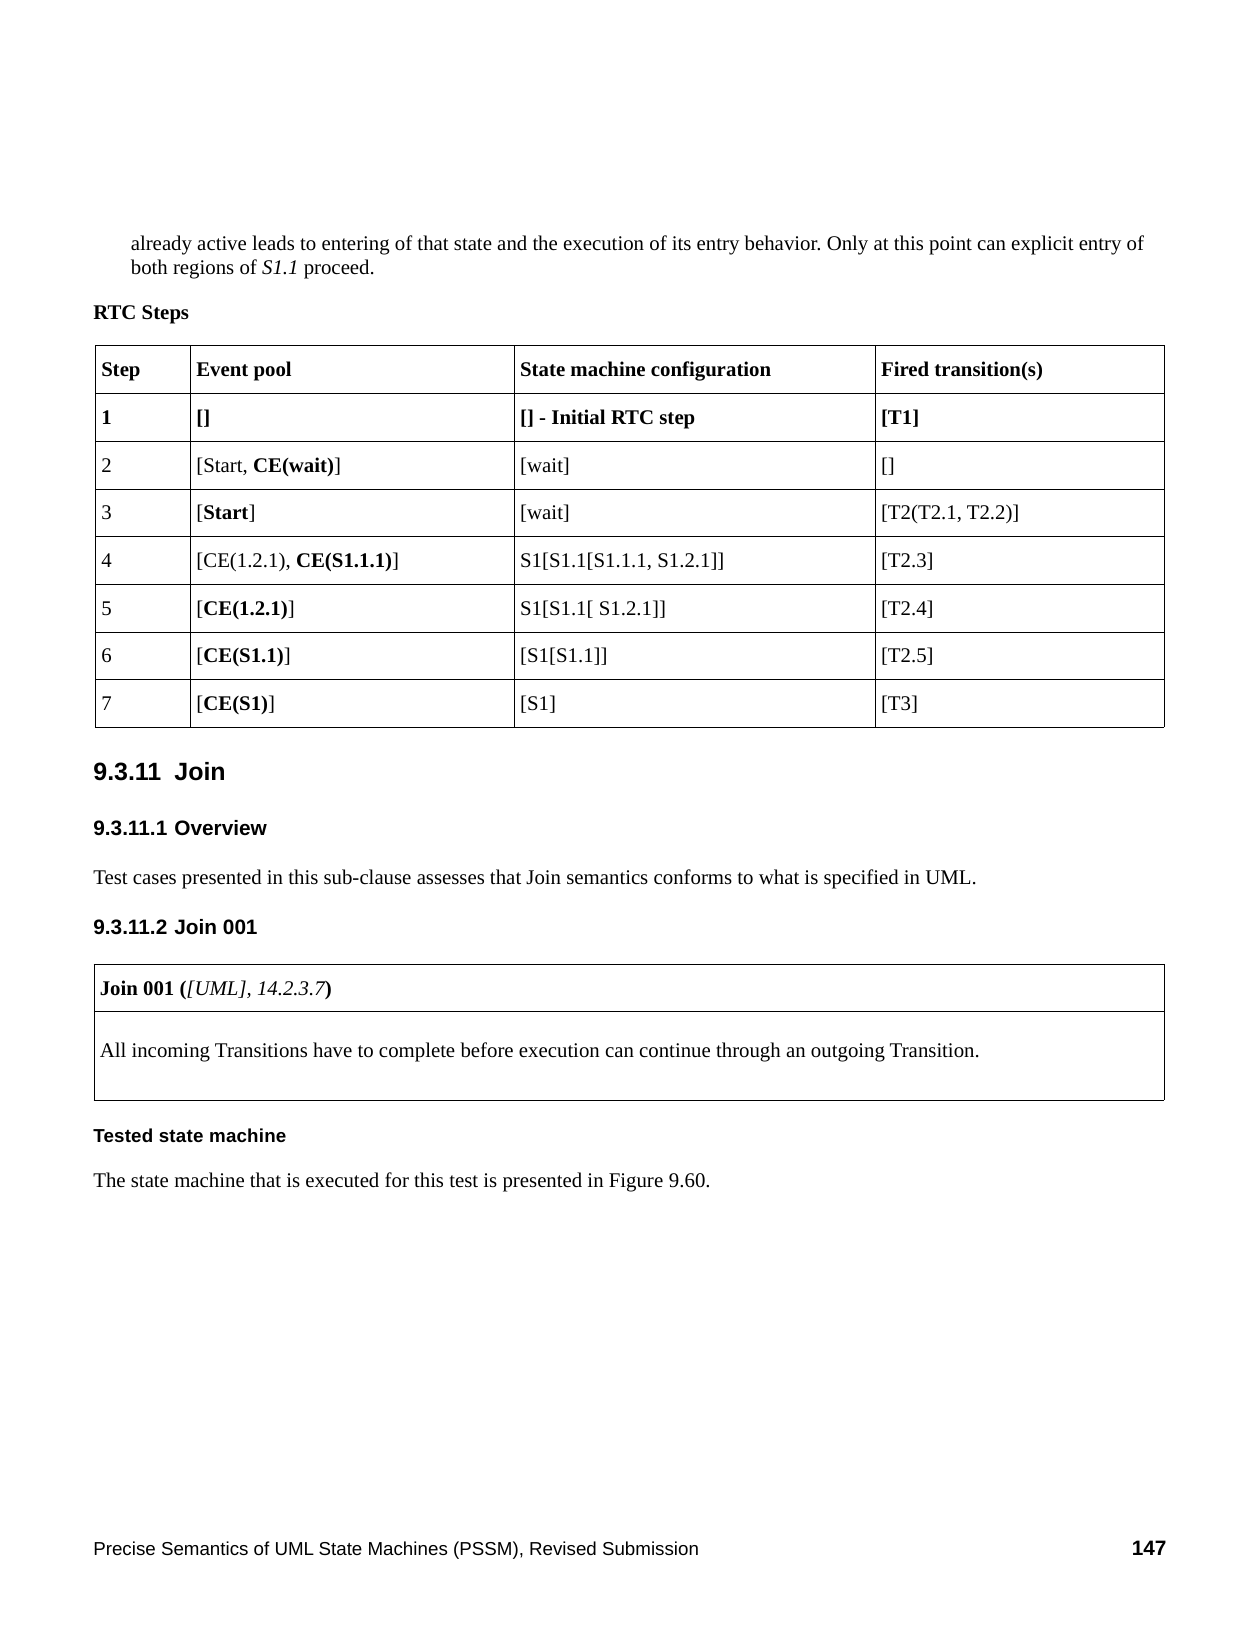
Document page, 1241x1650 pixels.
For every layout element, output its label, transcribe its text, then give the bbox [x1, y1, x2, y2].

table_cell All incoming Transitions have to complete before execution can continue through an outgoing Transition. [95, 1012, 1164, 1100]
table_header Event pool [191, 346, 514, 393]
table_cell [S1[S1.1]] [515, 633, 875, 679]
table_cell [CE(S1)] [191, 680, 514, 727]
table_cell [] [191, 394, 514, 441]
table_cell [S1] [515, 680, 875, 727]
text already active leads to entering of that state and the execution of its entry behavior. Only at this point can explicit entry of both regions of S1.1 proceed. [131, 231, 1164, 279]
table_cell 7 [96, 680, 190, 727]
table_cell 4 [96, 537, 190, 584]
subtitle Overview [93, 814, 1164, 839]
table_cell S1[S1.1[S1.1.1, S1.2.1]] [515, 537, 875, 584]
table_cell [CE(1.2.1)] [191, 585, 514, 632]
table_cell [] - Initial RTC step [515, 394, 875, 441]
text Test cases presented in this sub-clause assesses that Join semantics conforms to what is specified in UML. [93, 864, 1164, 889]
subtitle Tested state machine [93, 1125, 1164, 1147]
table_cell [wait] [515, 442, 875, 488]
subtitle Join [93, 756, 1164, 785]
table_cell [T2.4] [876, 585, 1164, 632]
table_cell [wait] [515, 490, 875, 536]
table_cell 6 [96, 633, 190, 679]
table_cell S1[S1.1[ S1.2.1]] [515, 585, 875, 632]
table_cell [T2.3] [876, 537, 1164, 584]
table_cell [T3] [876, 680, 1164, 727]
table_cell [Start] [191, 490, 514, 536]
text The state machine that is executed for this test is presented in Figure 9.60. [93, 1168, 1164, 1192]
table_cell [T2.5] [876, 633, 1164, 679]
table_header Step [96, 346, 190, 393]
table_header State machine configuration [515, 346, 875, 393]
table_cell [T2(T2.1, T2.2)] [876, 490, 1164, 536]
table_cell 2 [96, 442, 190, 488]
table_header Fired transition(s) [876, 346, 1164, 393]
subtitle Join 001 [93, 914, 1164, 939]
table_cell 5 [96, 585, 190, 632]
table_cell [T1] [876, 394, 1164, 441]
table_cell [CE(S1.1)] [191, 633, 514, 679]
text RTC Steps [93, 300, 1164, 324]
table_cell 1 [96, 394, 190, 441]
table_cell [] [876, 442, 1164, 488]
table_header Join 001 ([UML], 14.2.3.7) [95, 965, 1164, 1011]
table_cell 3 [96, 490, 190, 536]
table_cell [Start, CE(wait)] [191, 442, 514, 488]
table_cell [CE(1.2.1), CE(S1.1.1)] [191, 537, 514, 584]
